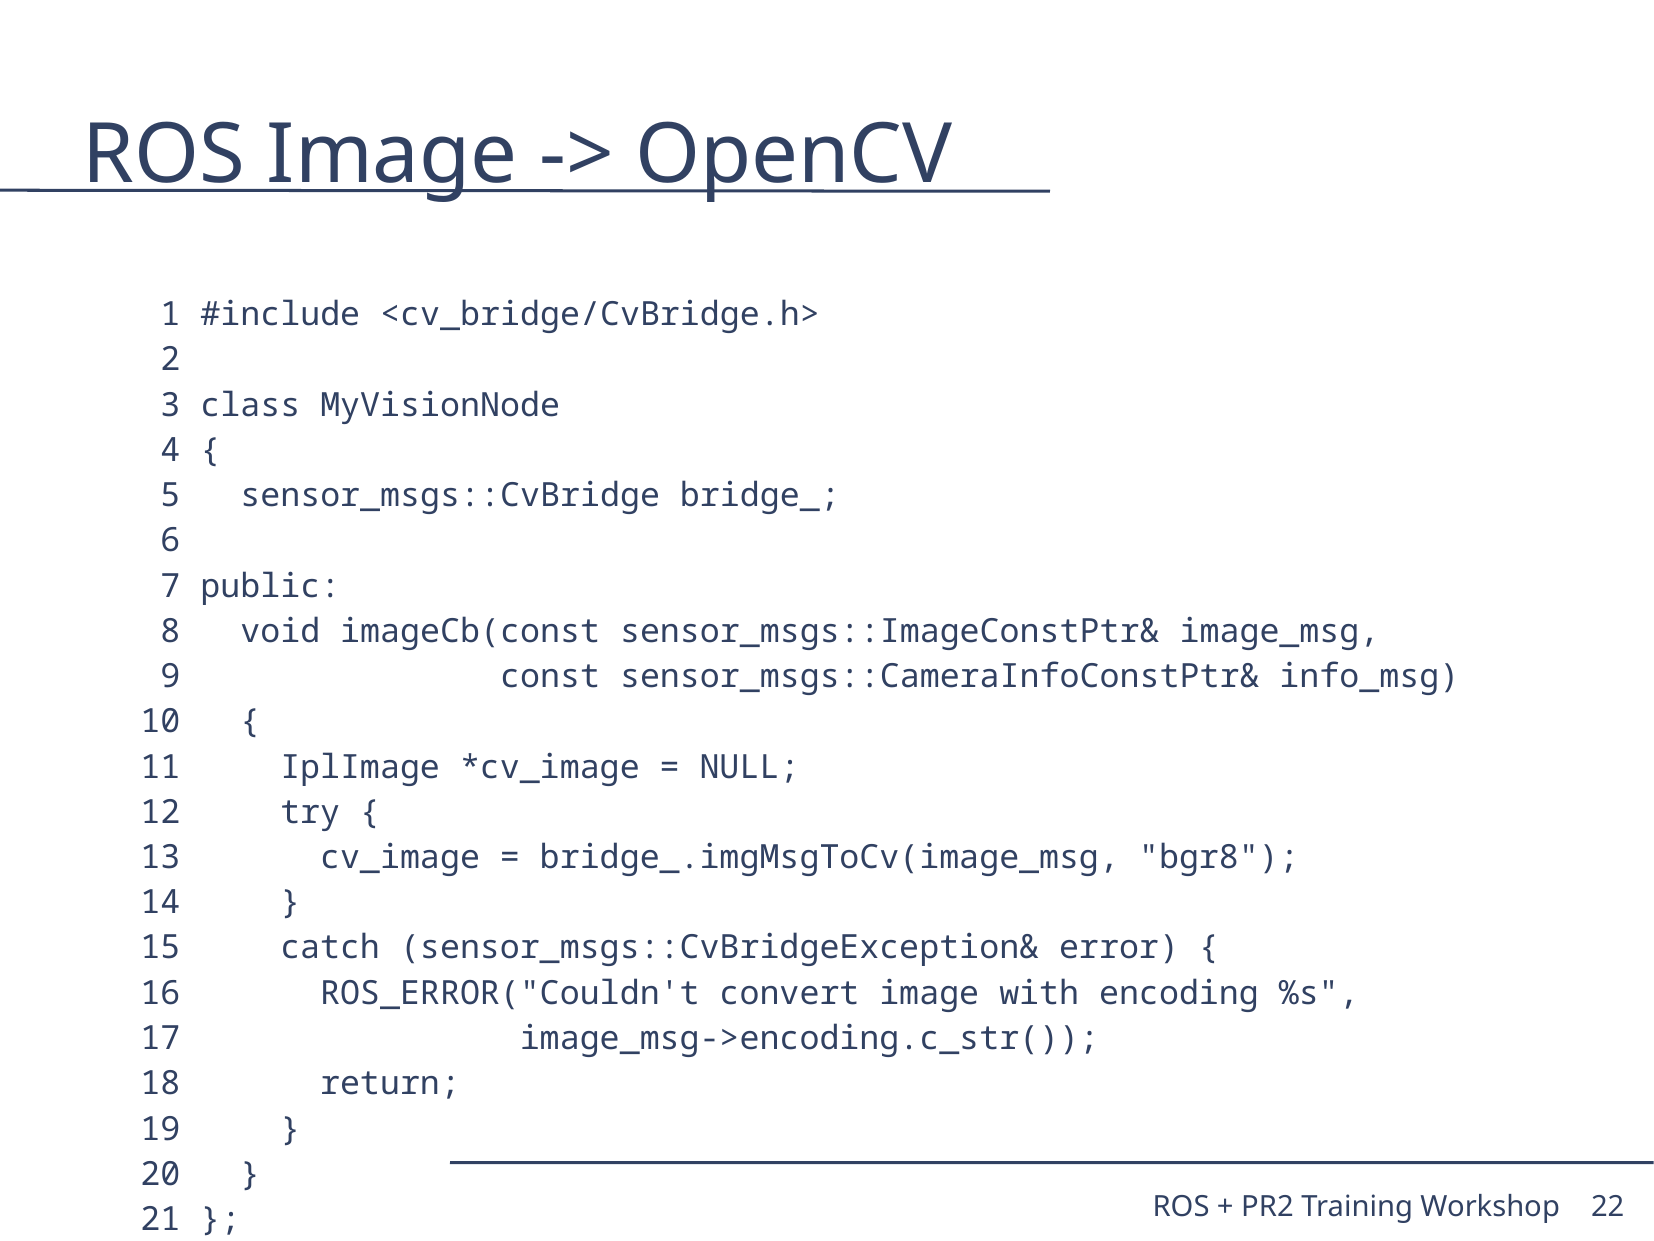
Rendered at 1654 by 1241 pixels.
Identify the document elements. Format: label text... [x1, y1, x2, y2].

list 1 #include <cv_bridge/CvBridge.h> 2 3 class MyVisionNode 4 { 5 sensor_msgs::CvBridge bridge_; 6 7 public: 8 void imageCb(const sensor_msgs::ImageConstPtr& image_msg, 9 const sensor_msgs::CameraInfoConstPtr& info_msg) 10 { 11 IplImage *cv_image = NULL; 12 try { 13 cv_image = bridge_.imgMsgToCv(image_msg, "bgr8"); 14 } 15 catch (sensor_msgs::CvBridgeException& error) { 16 ROS_ERROR("Couldn't convert image with encoding %s", 17 image_msg->encoding.c_str()); 18 return; 19 } 20 } 21 }; [82, 290, 1571, 1109]
title ROS Image -> OpenCV [82, 75, 1571, 226]
